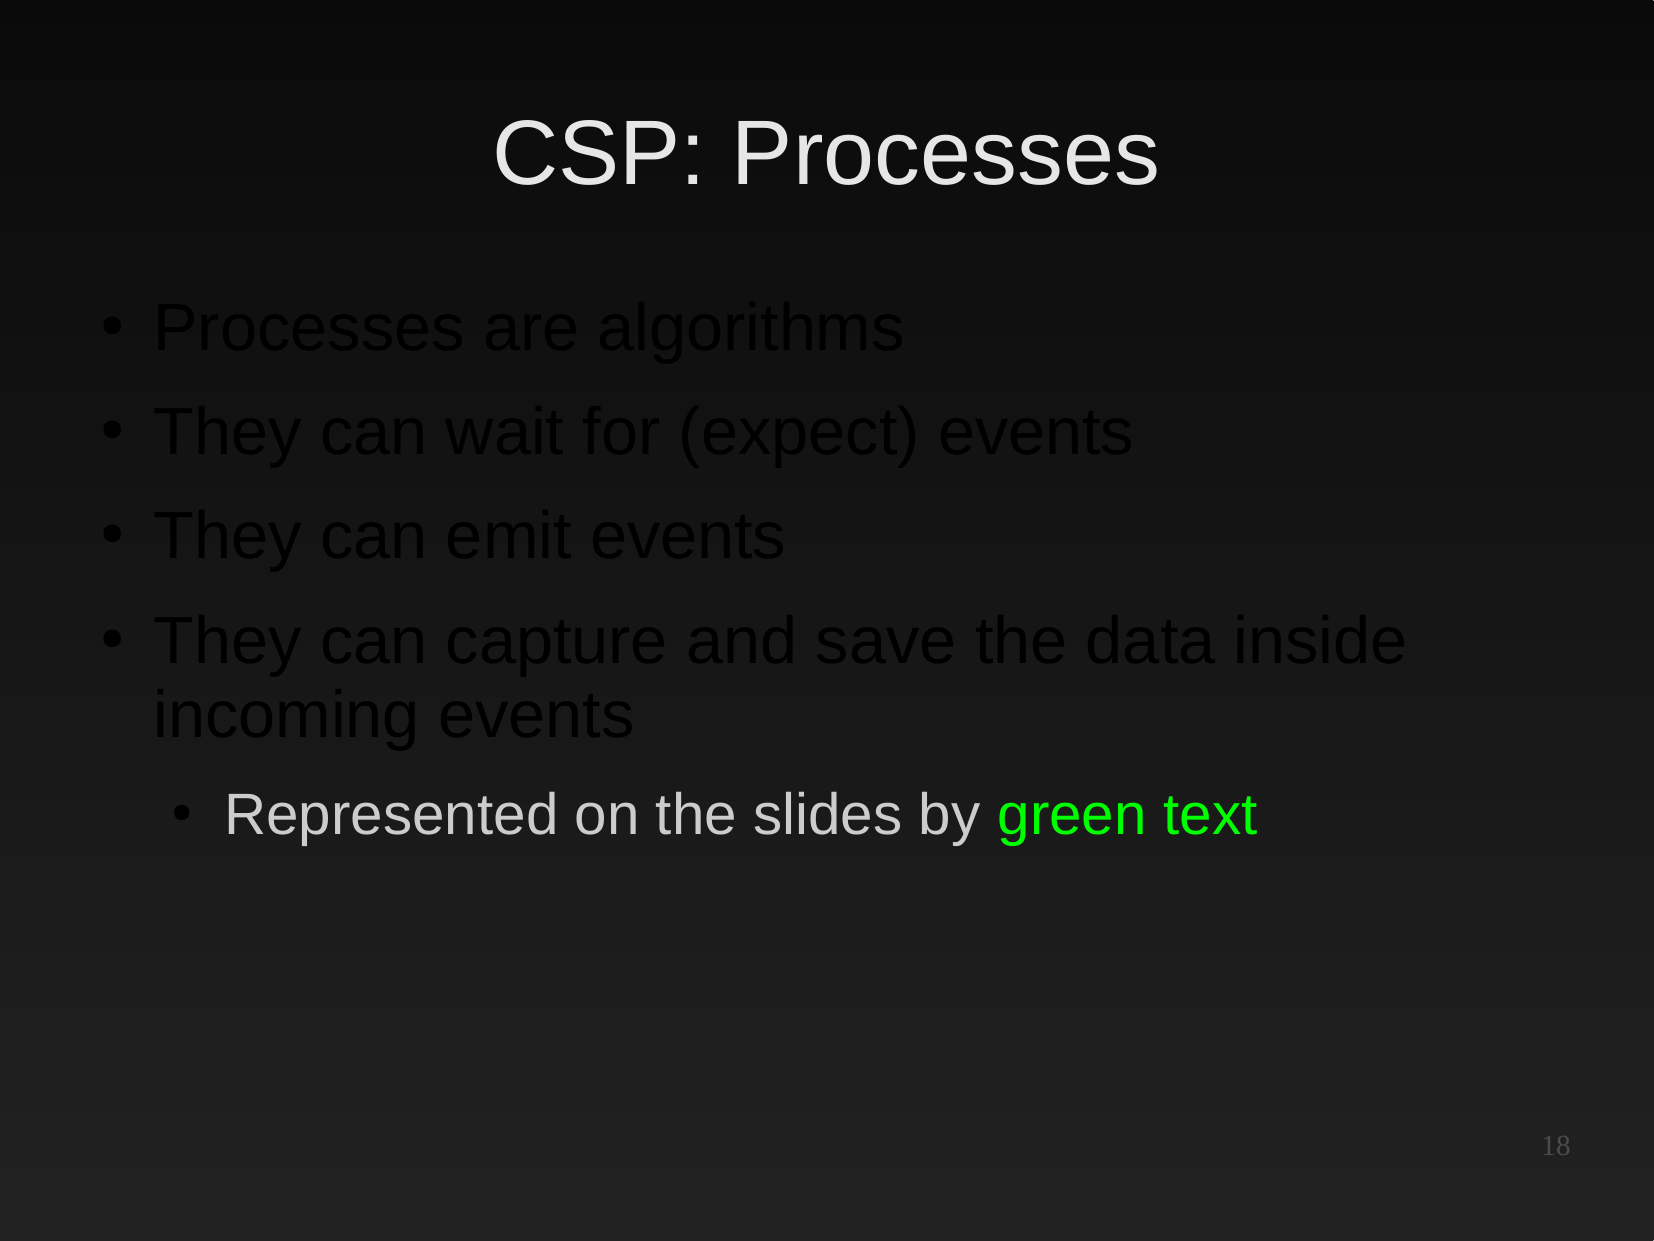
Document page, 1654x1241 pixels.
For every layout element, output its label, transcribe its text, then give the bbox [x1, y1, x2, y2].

list Processes are algorithms They can wait for (expect) events They can emit events They can capture and save the data inside incoming events Represented on the slides by green text [82, 290, 1571, 1109]
title CSP: Processes [82, 49, 1571, 257]
